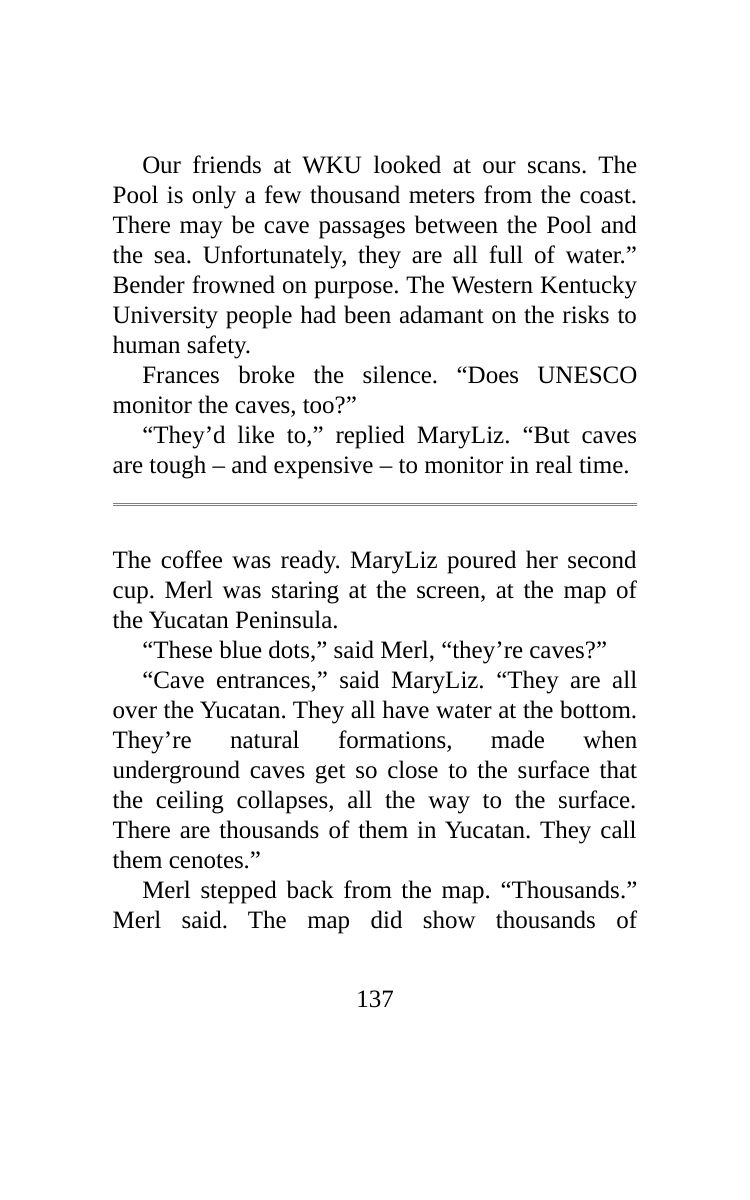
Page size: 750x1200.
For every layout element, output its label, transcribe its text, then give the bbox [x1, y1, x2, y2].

text “Cave entrances,” said MaryLiz. “They are all over the Yucatan. They all have water at the bottom. They’re natural formations, made when underground caves get so close to the surface that the ceiling collapses, all the way to the surface. There are thousands of them in Yucatan. They call them cenotes.” [112, 664, 637, 874]
text Our friends at WKU looked at our scans. The Pool is only a few thousand meters from the coast. There may be cave passages between the Pool and the sea. Unfortunately, they are all full of water.” Bender frowned on purpose. The Western Kentucky University people had been adamant on the risks to human safety. [112, 150, 637, 360]
text The coffee was ready. MaryLiz poured her second cup. Merl was staring at the screen, at the map of the Yucatan Peninsula. [112, 544, 637, 634]
text “These blue dots,” said Merl, “they’re caves?” [112, 634, 637, 664]
text “They’d like to,” replied MaryLiz. “But caves are tough – and expensive – to monitor in real time. [112, 420, 637, 480]
text Frances broke the silence. “Does UNESCO monitor the caves, too?” [112, 360, 637, 420]
text Merl stepped back from the map. “Thousands.” Merl said. The map did show thousands of [112, 874, 637, 934]
